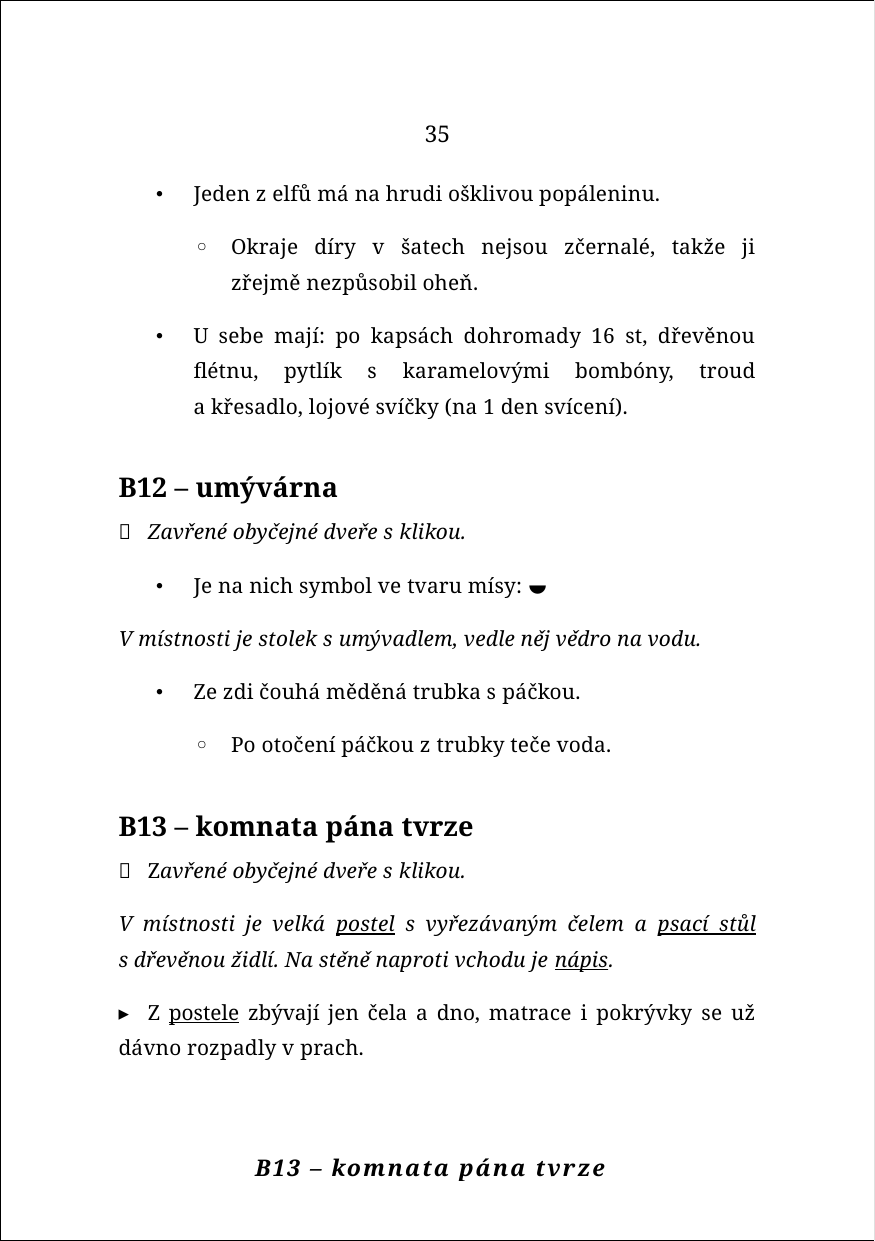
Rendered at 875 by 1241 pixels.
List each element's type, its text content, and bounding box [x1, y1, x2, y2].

list Jeden z⁠ elfů má na hrudi ošklivou popáleninu. [156, 179, 756, 207]
list Je na nich symbol ve tvaru mísy: ⯋ [156, 571, 756, 599]
list Okraje díry v⁠ šatech nejsou zčernalé, takže ji zřejmě nezpůsobil oheň. [193, 232, 756, 296]
text V⁠ místnosti je stolek s⁠ umývadlem, vedle něj vědro na vodu. [118, 624, 756, 652]
list U⁠ sebe mají: po kapsách dohromady 16 st, dřevěnou flétnu, pytlík s⁠ karamelovými bombóny, troud a⁠ křesadlo, lojové svíčky (na 1 den svícení). [156, 321, 756, 420]
list Po otočení páčkou z⁠ trubky teče voda. [193, 730, 756, 759]
subtitle B13 – komnata pána tvrze [118, 807, 756, 844]
text 🚪 Zavřené obyčejné dveře s⁠ klikou. [118, 856, 756, 884]
text V⁠ místnosti je velká postel s⁠ vyřezávaným čelem a⁠ psací stůl s⁠ dřevěnou židlí. Na stěně naproti vchodu je nápis. [118, 909, 756, 973]
list Ze zdi čouhá měděná trubka s⁠ páčkou. [156, 677, 756, 706]
text ▸ Z⁠ postele zbývají jen čela a⁠ dno, matrace i⁠ pokrývky se už dávno rozpadly v⁠ prach. [118, 998, 756, 1062]
subtitle B12 – umývárna [118, 469, 756, 506]
text 🚪 Zavřené obyčejné dveře s⁠ klikou. [118, 517, 756, 546]
